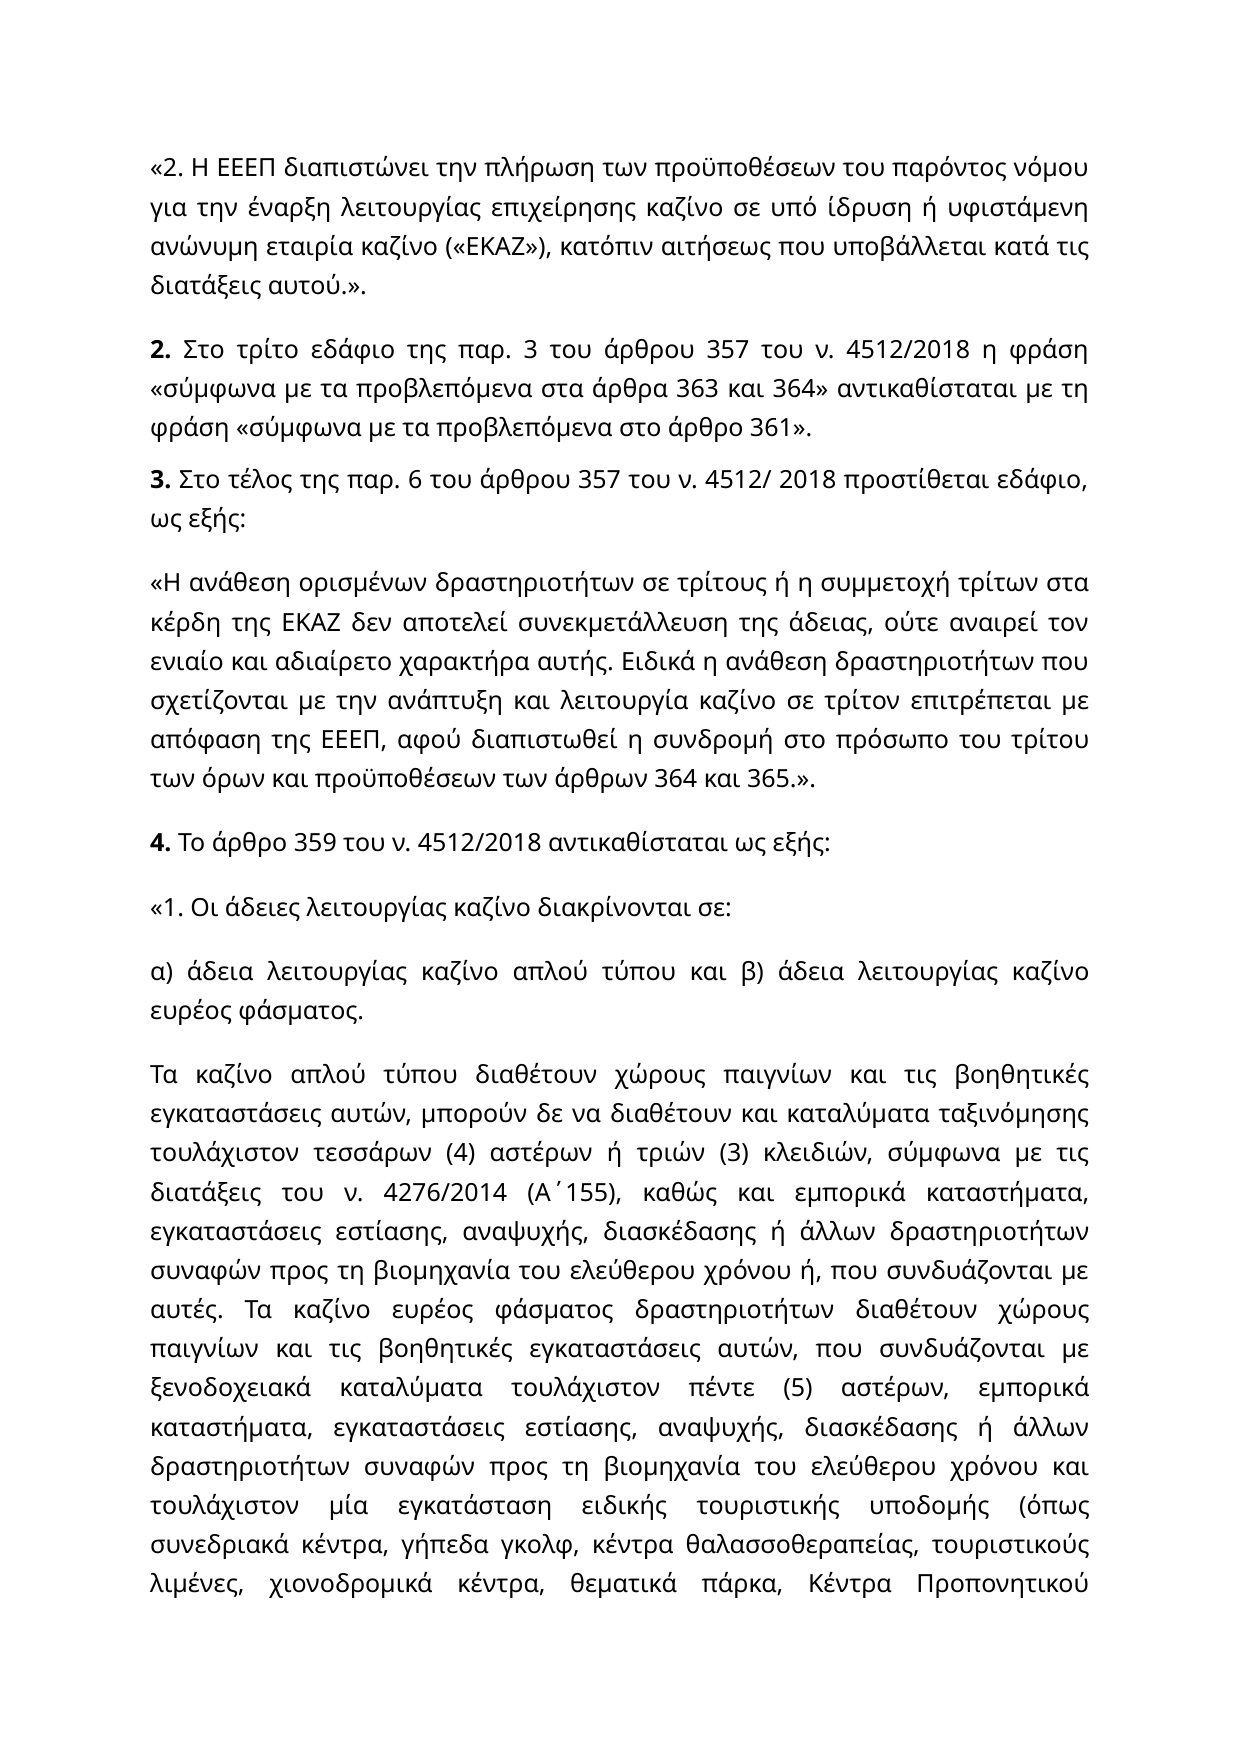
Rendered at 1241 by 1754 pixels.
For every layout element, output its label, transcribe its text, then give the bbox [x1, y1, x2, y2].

text «2. Η ΕΕΕΠ διαπιστώνει την πλήρωση των προϋποθέσεων του παρόντος νόμου για την έναρξη λειτουργίας επιχείρησης καζίνο σε υπό ίδρυση ή υφιστάμενη ανώνυμη εταιρία καζίνο («ΕΚΑΖ»), κατόπιν αιτήσεως που υποβάλλεται κατά τις διατάξεις αυτού.». [150, 150, 1090, 302]
text 3. Στο τέλος της παρ. 6 του άρθρου 357 του ν. 4512/ 2018 προστίθεται εδάφιο, ως εξής: [150, 462, 1090, 535]
text 2. Στο τρίτο εδάφιο της παρ. 3 του άρθρου 357 του ν. 4512/2018 η φράση «σύμφωνα με τα προβλεπόμενα στα άρθρα 363 και 364» αντικαθίσταται με τη φράση «σύμφωνα με τα προβλεπόμενα στο άρθρο 361». [150, 332, 1090, 444]
text 4. Το άρθρο 359 του ν. 4512/2018 αντικαθίσταται ως εξής: [150, 825, 1090, 859]
text «Η ανάθεση ορισμένων δραστηριοτήτων σε τρίτους ή η συμμετοχή τρίτων στα κέρδη της ΕΚΑΖ δεν αποτελεί συνεκμετάλλευση της άδειας, ούτε αναιρεί τον ενιαίο και αδιαίρετο χαρακτήρα αυτής. Ειδικά η ανάθεση δραστηριοτήτων που σχετίζονται με την ανάπτυξη και λειτουργία καζίνο σε τρίτον επιτρέπεται με απόφαση της ΕΕΕΠ, αφού διαπιστωθεί η συνδρομή στο πρόσωπο του τρίτου των όρων και προϋποθέσεων των άρθρων 364 και 365.». [150, 565, 1090, 795]
text «1. Οι άδειες λειτουργίας καζίνο διακρίνονται σε: [150, 889, 1090, 923]
text α) άδεια λειτουργίας καζίνο απλού τύπου και β) άδεια λειτουργίας καζίνο ευρέος φάσματος. [150, 953, 1090, 1027]
text Τα καζίνο απλού τύπου διαθέτουν χώρους παιγνίων και τις βοηθητικές εγκαταστάσεις αυτών, μπορούν δε να διαθέτουν και καταλύματα ταξινόμησης τουλάχιστον τεσσάρων (4) αστέρων ή τριών (3) κλειδιών, σύμφωνα με τις διατάξεις του ν. 4276/2014 (Α΄155), καθώς και εμπορικά καταστήματα, εγκαταστάσεις εστίασης, αναψυχής, διασκέδασης ή άλλων δραστηριοτήτων συναφών προς τη βιομηχανία του ελεύθερου χρόνου ή, που συνδυάζονται με αυτές. Τα καζίνο ευρέος φάσματος δραστηριοτήτων διαθέτουν χώρους παιγνίων και τις βοηθητικές εγκαταστάσεις αυτών, που συνδυάζονται με ξενοδοχειακά καταλύματα τουλάχιστον πέντε (5) αστέρων, εμπορικά καταστήματα, εγκαταστάσεις εστίασης, αναψυχής, διασκέδασης ή άλλων δραστηριοτήτων συναφών προς τη βιομηχανία του ελεύθερου χρόνου και τουλάχιστον μία εγκατάσταση ειδικής τουριστικής υποδομής (όπως συνεδριακά κέντρα, γήπεδα γκολφ, κέντρα θαλασσοθεραπείας, τουριστικούς λιμένες, χιονοδρομικά κέντρα, θεματικά πάρκα, Κέντρα Προπονητικού [150, 1057, 1090, 1600]
